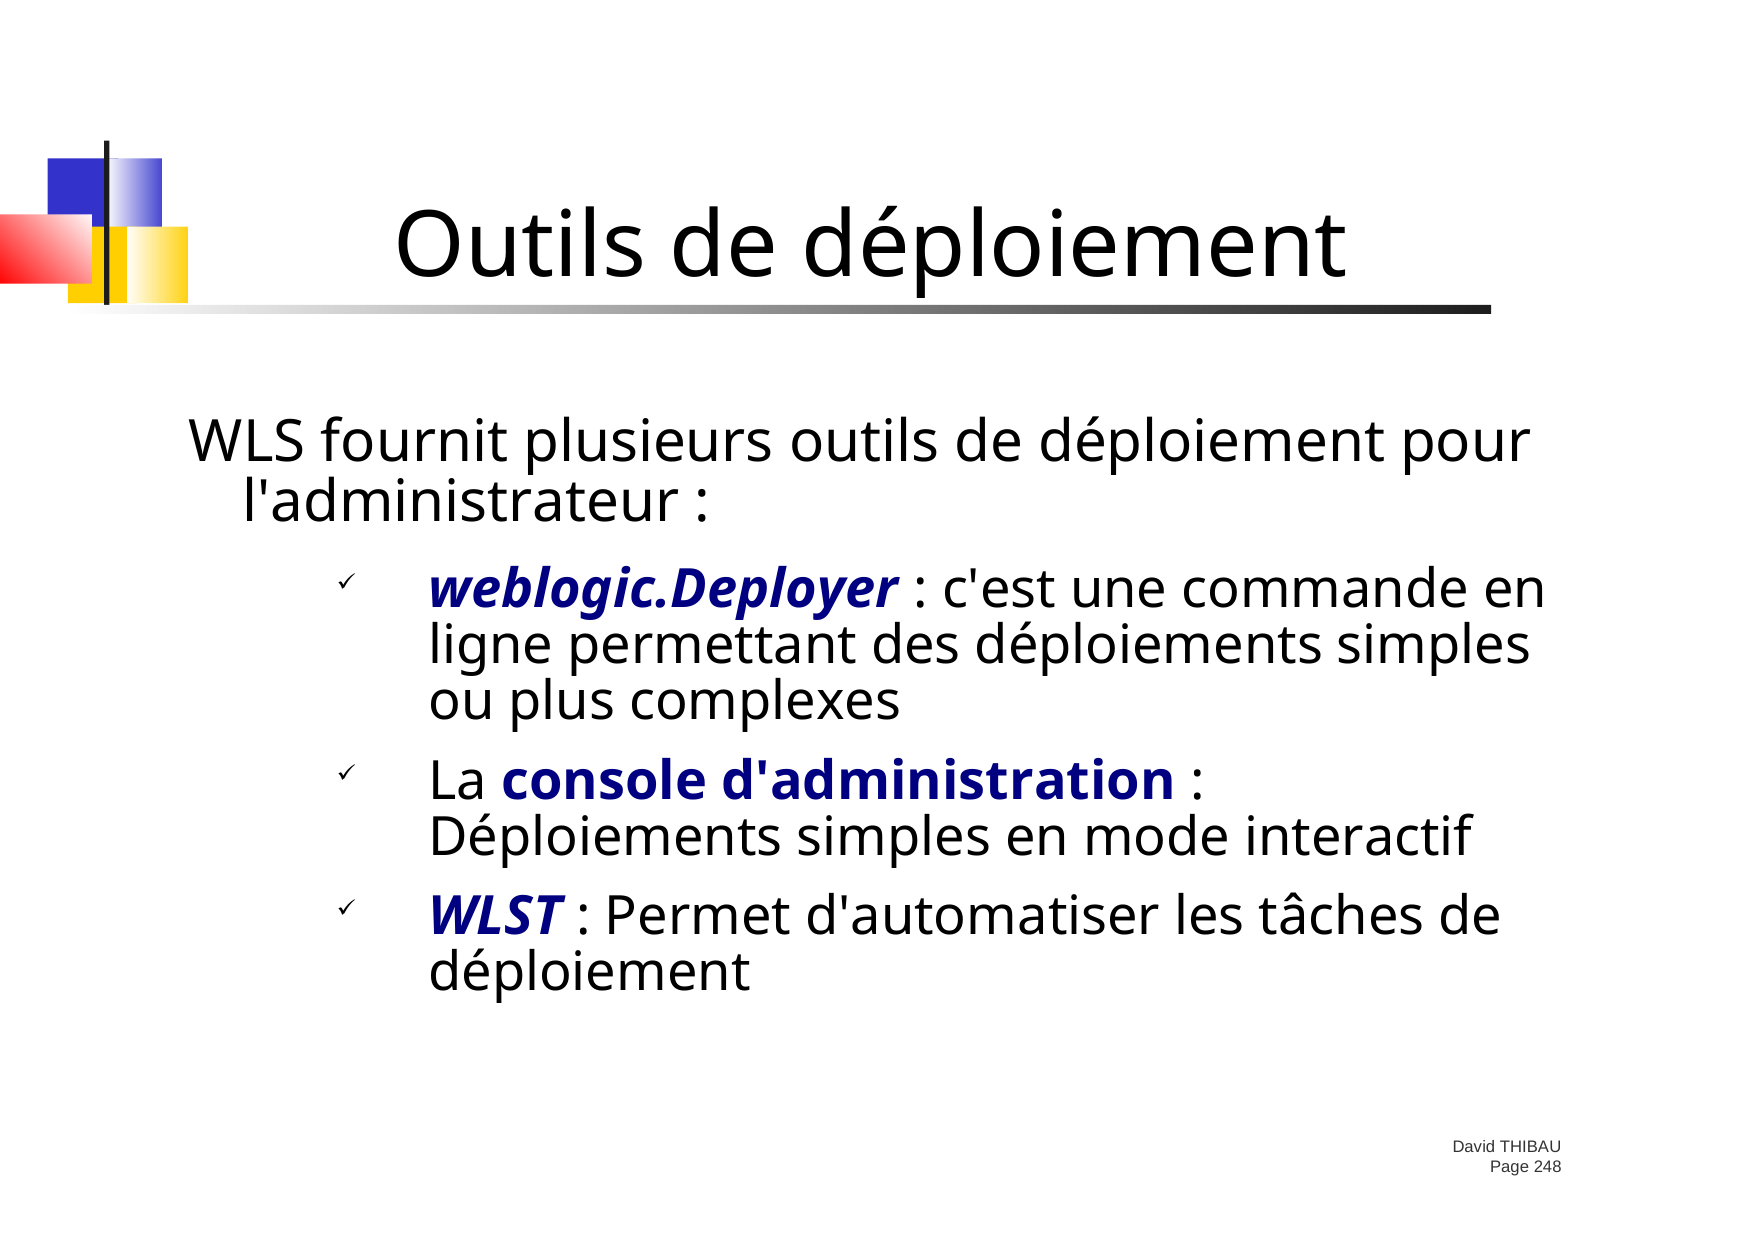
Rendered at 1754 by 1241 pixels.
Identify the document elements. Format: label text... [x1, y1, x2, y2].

title Outils de déploiement [179, 147, 1564, 344]
list WLS fournit plusieurs outils de déploiement pour l'administrateur : weblogic.Deployer : c'est une commande en ligne permettant des déploiements simples ou plus complexes La console d'administration : Déploiements simples en mode interactif WLST : Permet d'automatiser les tâches de déploiement [186, 413, 1571, 1107]
